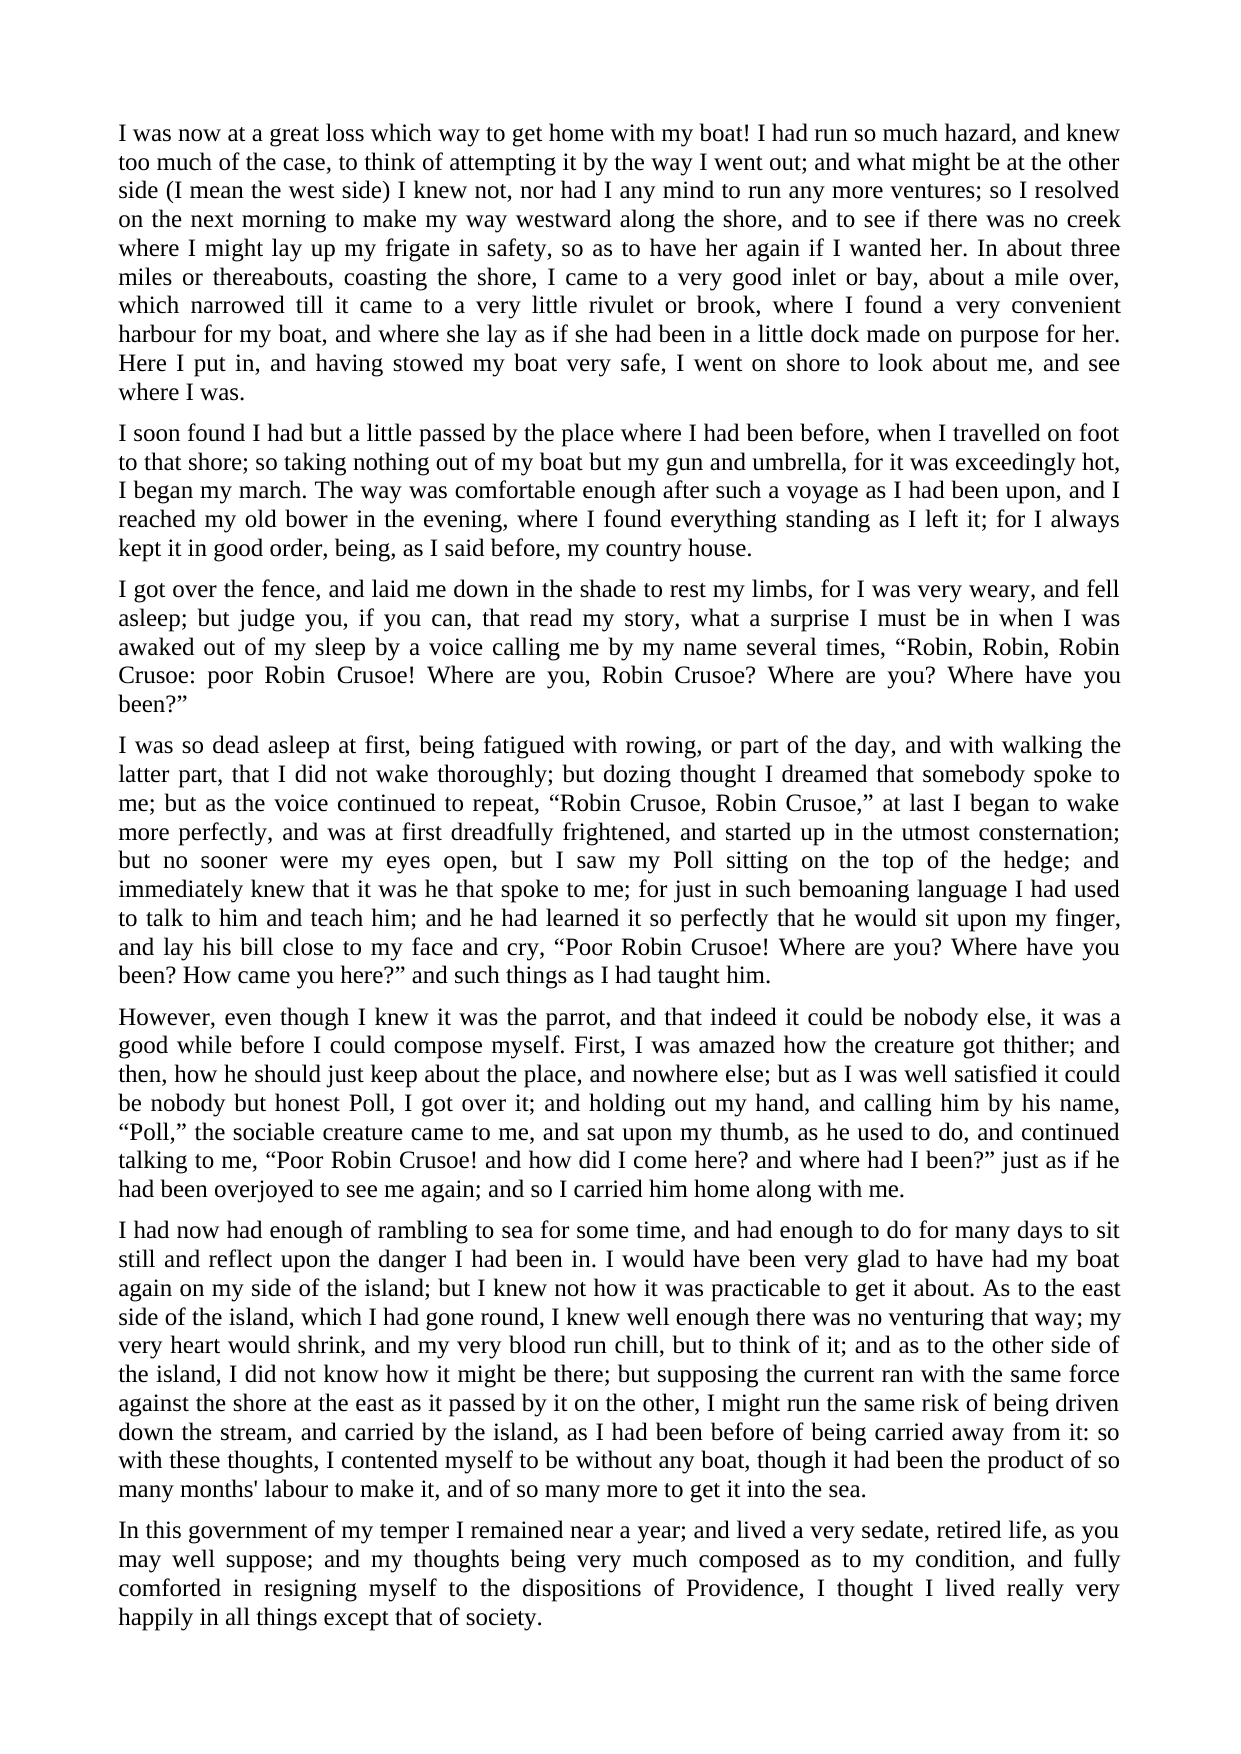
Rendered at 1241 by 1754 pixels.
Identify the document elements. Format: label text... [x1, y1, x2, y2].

text I was so dead asleep at first, being fatigued with rowing, or part of the day, and with walking the latter part, that I did not wake thoroughly; but dozing thought I dreamed that somebody spoke to me; but as the voice continued to repeat, “Robin Crusoe, Robin Crusoe,” at last I began to wake more perfectly, and was at first dreadfully frightened, and started up in the utmost consternation; but no sooner were my eyes open, but I saw my Poll sitting on the top of the hedge; and immediately knew that it was he that spoke to me; for just in such bemoaning language I had used to talk to him and teach him; and he had learned it so perfectly that he would sit upon my finger, and lay his bill close to my face and cry, “Poor Robin Crusoe! Where are you? Where have you been? How came you here?” and such things as I had taught him. [118, 731, 1122, 989]
text I had now had enough of rambling to sea for some time, and had enough to do for many days to sit still and reflect upon the danger I had been in. I would have been very glad to have had my boat again on my side of the island; but I knew not how it was practicable to get it about. As to the east side of the island, which I had gone round, I knew well enough there was no venturing that way; my very heart would shrink, and my very blood run chill, but to think of it; and as to the other side of the island, I did not know how it might be there; but supposing the current ran with the same force against the shore at the east as it passed by it on the other, I might run the same risk of being driven down the stream, and carried by the island, as I had been before of being carried away from it: so with these thoughts, I contented myself to be without any boat, though it had been the product of so many months' labour to make it, and of so many more to get it into the sea. [118, 1216, 1122, 1503]
text However, even though I knew it was the parrot, and that indeed it could be nobody else, it was a good while before I could compose myself. First, I was amazed how the creature got thither; and then, how he should just keep about the place, and nowhere else; but as I was well satisfied it could be nobody but honest Poll, I got over it; and holding out my hand, and calling him by his name, “Poll,” the sociable creature came to me, and sat upon my thumb, as he used to do, and continued talking to me, “Poor Robin Crusoe! and how did I come here? and where had I been?” just as if he had been overjoyed to see me again; and so I carried him home along with me. [118, 1002, 1122, 1203]
text I got over the fence, and laid me down in the shade to rest my limbs, for I was very weary, and fell asleep; but judge you, if you can, that read my story, what a surprise I must be in when I was awaked out of my sleep by a voice calling me by my name several times, “Robin, Robin, Robin Crusoe: poor Robin Crusoe! Where are you, Robin Crusoe? Where are you? Where have you been?” [118, 574, 1122, 718]
text In this government of my temper I remained near a year; and lived a very sedate, retired life, as you may well suppose; and my thoughts being very much composed as to my condition, and fully comforted in resigning myself to the dispositions of Providence, I thought I lived really very happily in all things except that of society. [118, 1516, 1122, 1631]
text I soon found I had but a little passed by the place where I had been before, when I travelled on foot to that shore; so taking nothing out of my boat but my gun and umbrella, for it was exceedingly hot, I began my march. The way was comfortable enough after such a voyage as I had been upon, and I reached my old bower in the evening, where I found everything standing as I left it; for I always kept it in good order, being, as I said before, my country house. [118, 418, 1122, 562]
text I was now at a great loss which way to get home with my boat! I had run so much hazard, and knew too much of the case, to think of attempting it by the way I went out; and what might be at the other side (I mean the west side) I knew not, nor had I any mind to run any more ventures; so I resolved on the next morning to make my way westward along the shore, and to see if there was no creek where I might lay up my frigate in safety, so as to have her again if I wanted her. In about three miles or thereabouts, coasting the shore, I came to a very good inlet or bay, about a mile over, which narrowed till it came to a very little rivulet or brook, where I found a very convenient harbour for my boat, and where she lay as if she had been in a little dock made on purpose for her. Here I put in, and having stowed my boat very safe, I went on shore to look about me, and see where I was. [118, 118, 1122, 406]
